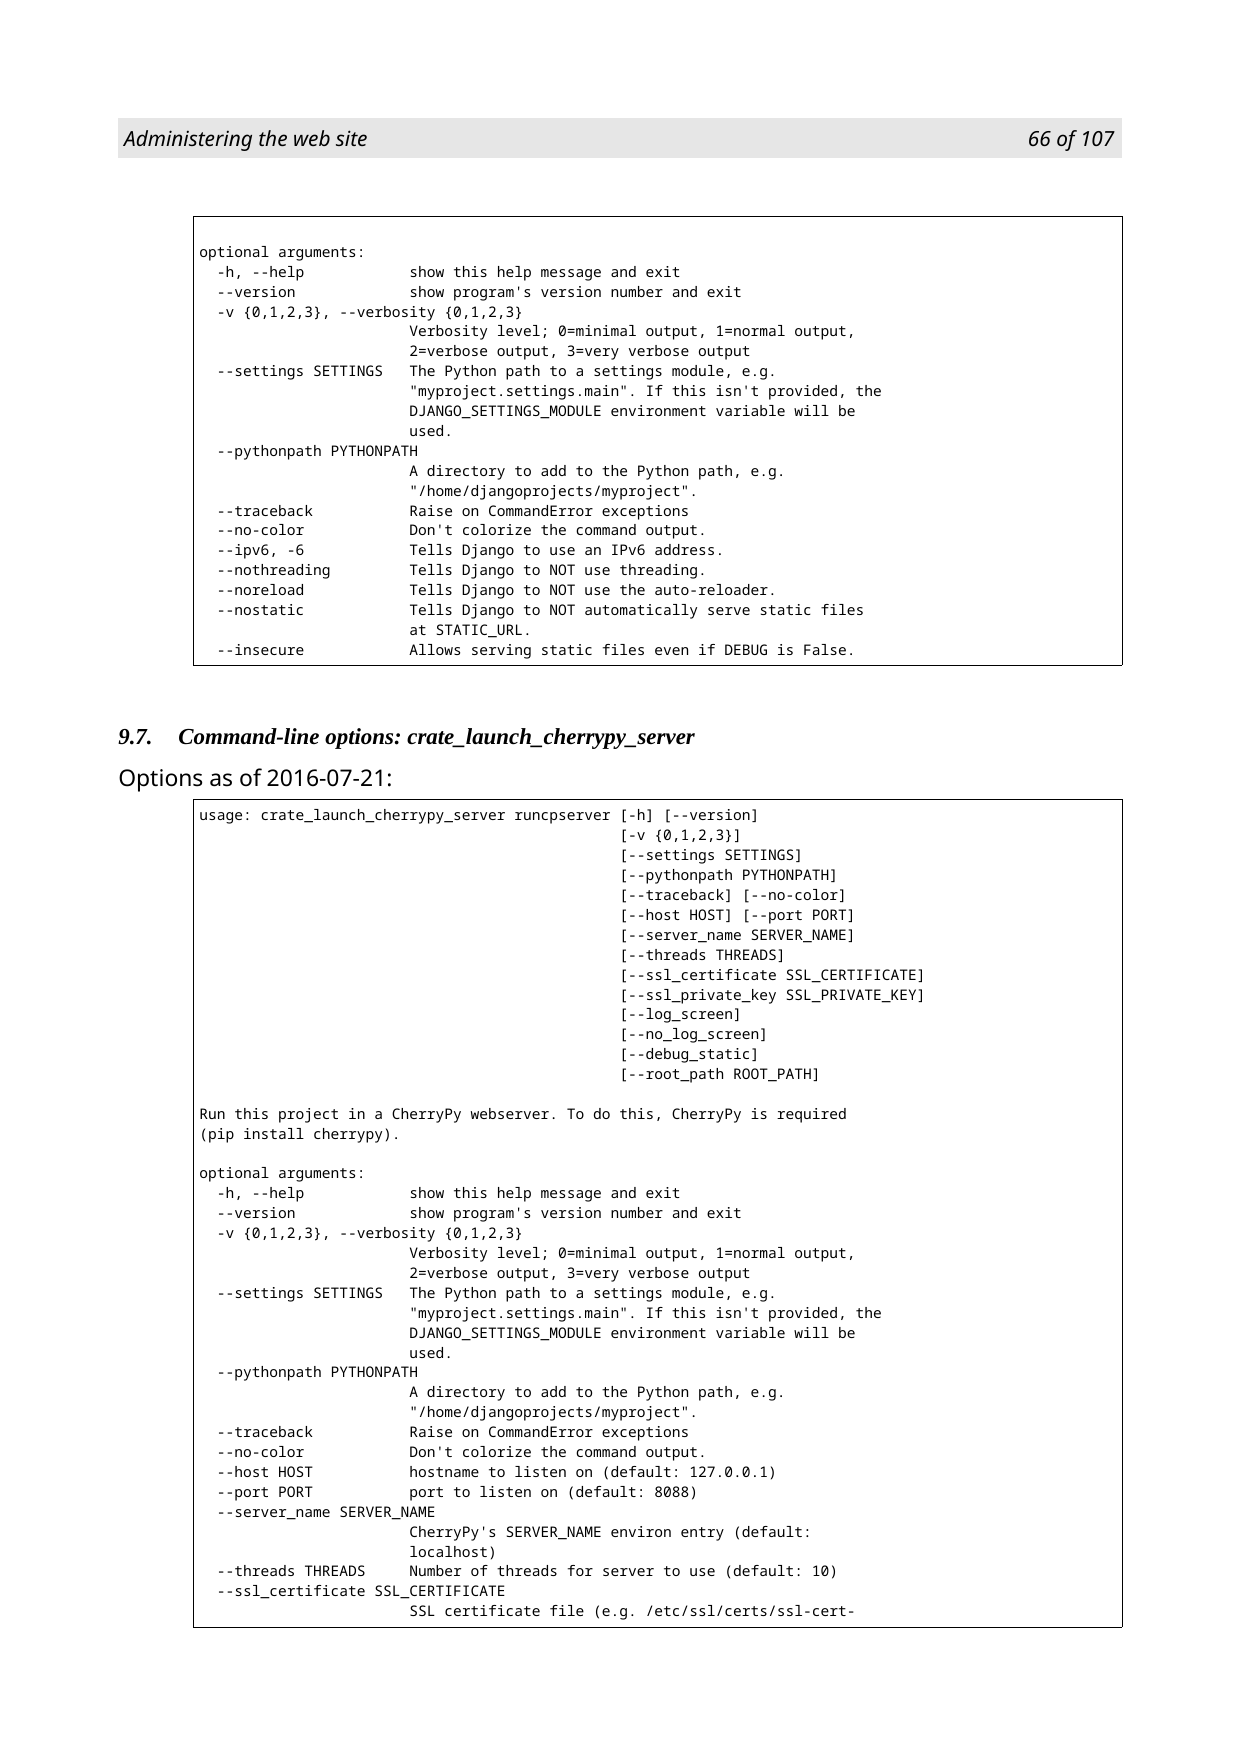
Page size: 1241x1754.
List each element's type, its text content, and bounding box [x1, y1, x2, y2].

table_header usage: crate_launch_cherrypy_server runcpserver [-h] [--version] [-v {0,1,2,3}] [--settings SETTINGS] [--pythonpath PYTHONPATH] [--traceback] [--no-color] [--host HOST] [--port PORT] [--server_name SERVER_NAME] [--threads THREADS] [--ssl_certificate SSL_CERTIFICATE] [--ssl_private_key SSL_PRIVATE_KEY] [--log_screen] [--no_log_screen] [--debug_static] [--root_path ROOT_PATH] Run this project in a CherryPy webserver. To do this, CherryPy is required (pip install cherrypy). optional arguments: -h, --help show this help message and exit --version show program's version number and exit -v {0,1,2,3}, --verbosity {0,1,2,3} Verbosity level; 0=minimal output, 1=normal output, 2=verbose output, 3=very verbose output --settings SETTINGS The Python path to a settings module, e.g. "myproject.settings.main". If this isn't provided, the DJANGO_SETTINGS_MODULE environment variable will be used. --pythonpath PYTHONPATH A directory to add to the Python path, e.g. "/home/djangoprojects/myproject". --traceback Raise on CommandError exceptions --no-color Don't colorize the command output. --host HOST hostname to listen on (default: 127.0.0.1) --port PORT port to listen on (default: 8088) --server_name SERVER_NAME CherryPy's SERVER_NAME environ entry (default: localhost) --threads THREADS Number of threads for server to use (default: 10) --ssl_certificate SSL_CERTIFICATE SSL certificate file (e.g. /etc/ssl/certs/ssl-cert- [194, 800, 1122, 1627]
text Options as of 2016-07-21: [118, 762, 1122, 793]
table_header optional arguments: -h, --help show this help message and exit --version show program's version number and exit -v {0,1,2,3}, --verbosity {0,1,2,3} Verbosity level; 0=minimal output, 1=normal output, 2=verbose output, 3=very verbose output --settings SETTINGS The Python path to a settings module, e.g. "myproject.settings.main". If this isn't provided, the DJANGO_SETTINGS_MODULE environment variable will be used. --pythonpath PYTHONPATH A directory to add to the Python path, e.g. "/home/djangoprojects/myproject". --traceback Raise on CommandError exceptions --no-color Don't colorize the command output. --ipv6, -6 Tells Django to use an IPv6 address. --nothreading Tells Django to NOT use threading. --noreload Tells Django to NOT use the auto-reloader. --nostatic Tells Django to NOT automatically serve static files at STATIC_URL. --insecure Allows serving static files even if DEBUG is False. [194, 217, 1122, 665]
subtitle Command-line options: crate_launch_cherrypy_server [118, 723, 1122, 750]
